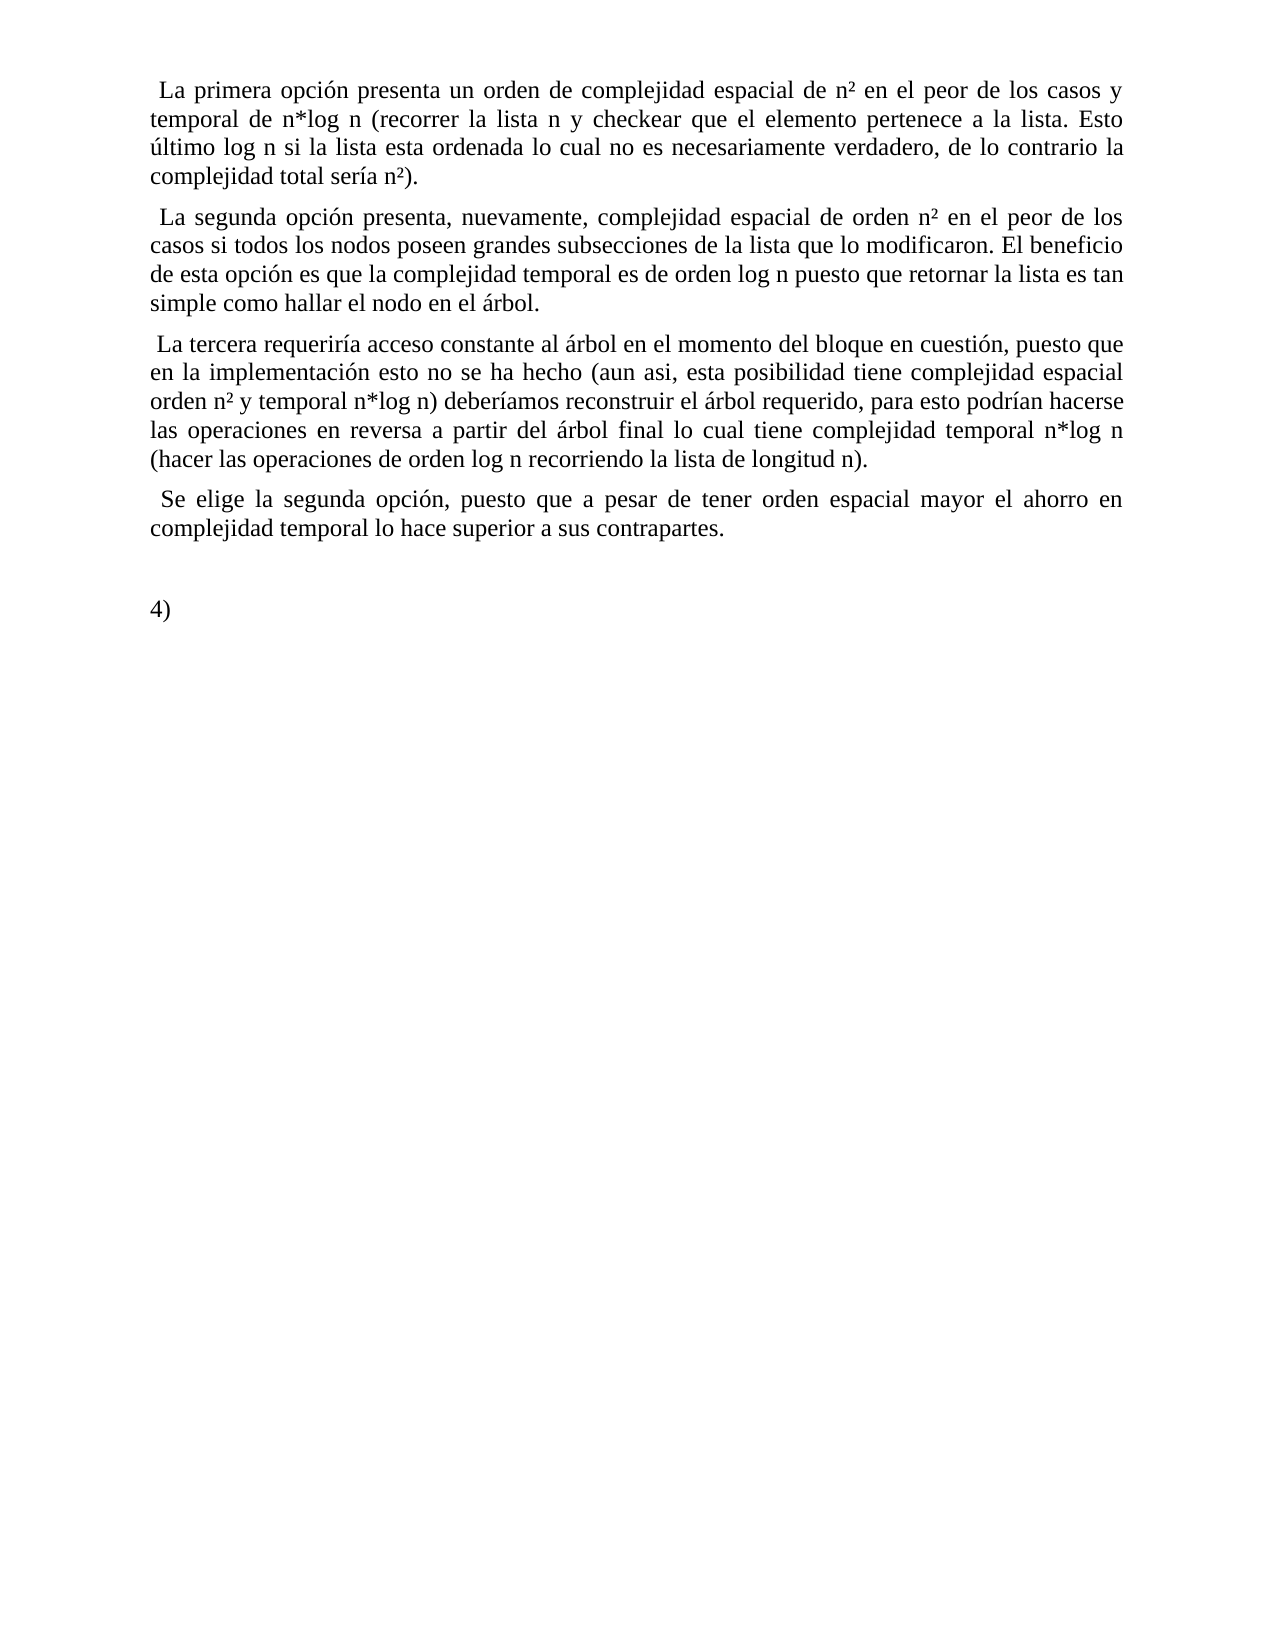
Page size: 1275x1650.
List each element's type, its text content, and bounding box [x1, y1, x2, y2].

text La tercera requeriría acceso constante al árbol en el momento del bloque en cuestión, puesto que en la implementación esto no se ha hecho (aun asi, esta posibilidad tiene complejidad espacial orden n² y temporal n*log n) deberíamos reconstruir el árbol requerido, para esto podrían hacerse las operaciones en reversa a partir del árbol final lo cual tiene complejidad temporal n*log n (hacer las operaciones de orden log n recorriendo la lista de longitud n). [150, 329, 1125, 472]
text 4) [150, 594, 1125, 623]
text La primera opción presenta un orden de complejidad espacial de n² en el peor de los casos y temporal de n*log n (recorrer la lista n y checkear que el elemento pertenece a la lista. Esto último log n si la lista esta ordenada lo cual no es necesariamente verdadero, de lo contrario la complejidad total sería n²). [150, 75, 1125, 190]
text La segunda opción presenta, nuevamente, complejidad espacial de orden n² en el peor de los casos si todos los nodos poseen grandes subsecciones de la lista que lo modificaron. El beneficio de esta opción es que la complejidad temporal es de orden log n puesto que retornar la lista es tan simple como hallar el nodo en el árbol. [150, 202, 1125, 317]
text Se elige la segunda opción, puesto que a pesar de tener orden espacial mayor el ahorro en complejidad temporal lo hace superior a sus contrapartes. [150, 484, 1125, 542]
